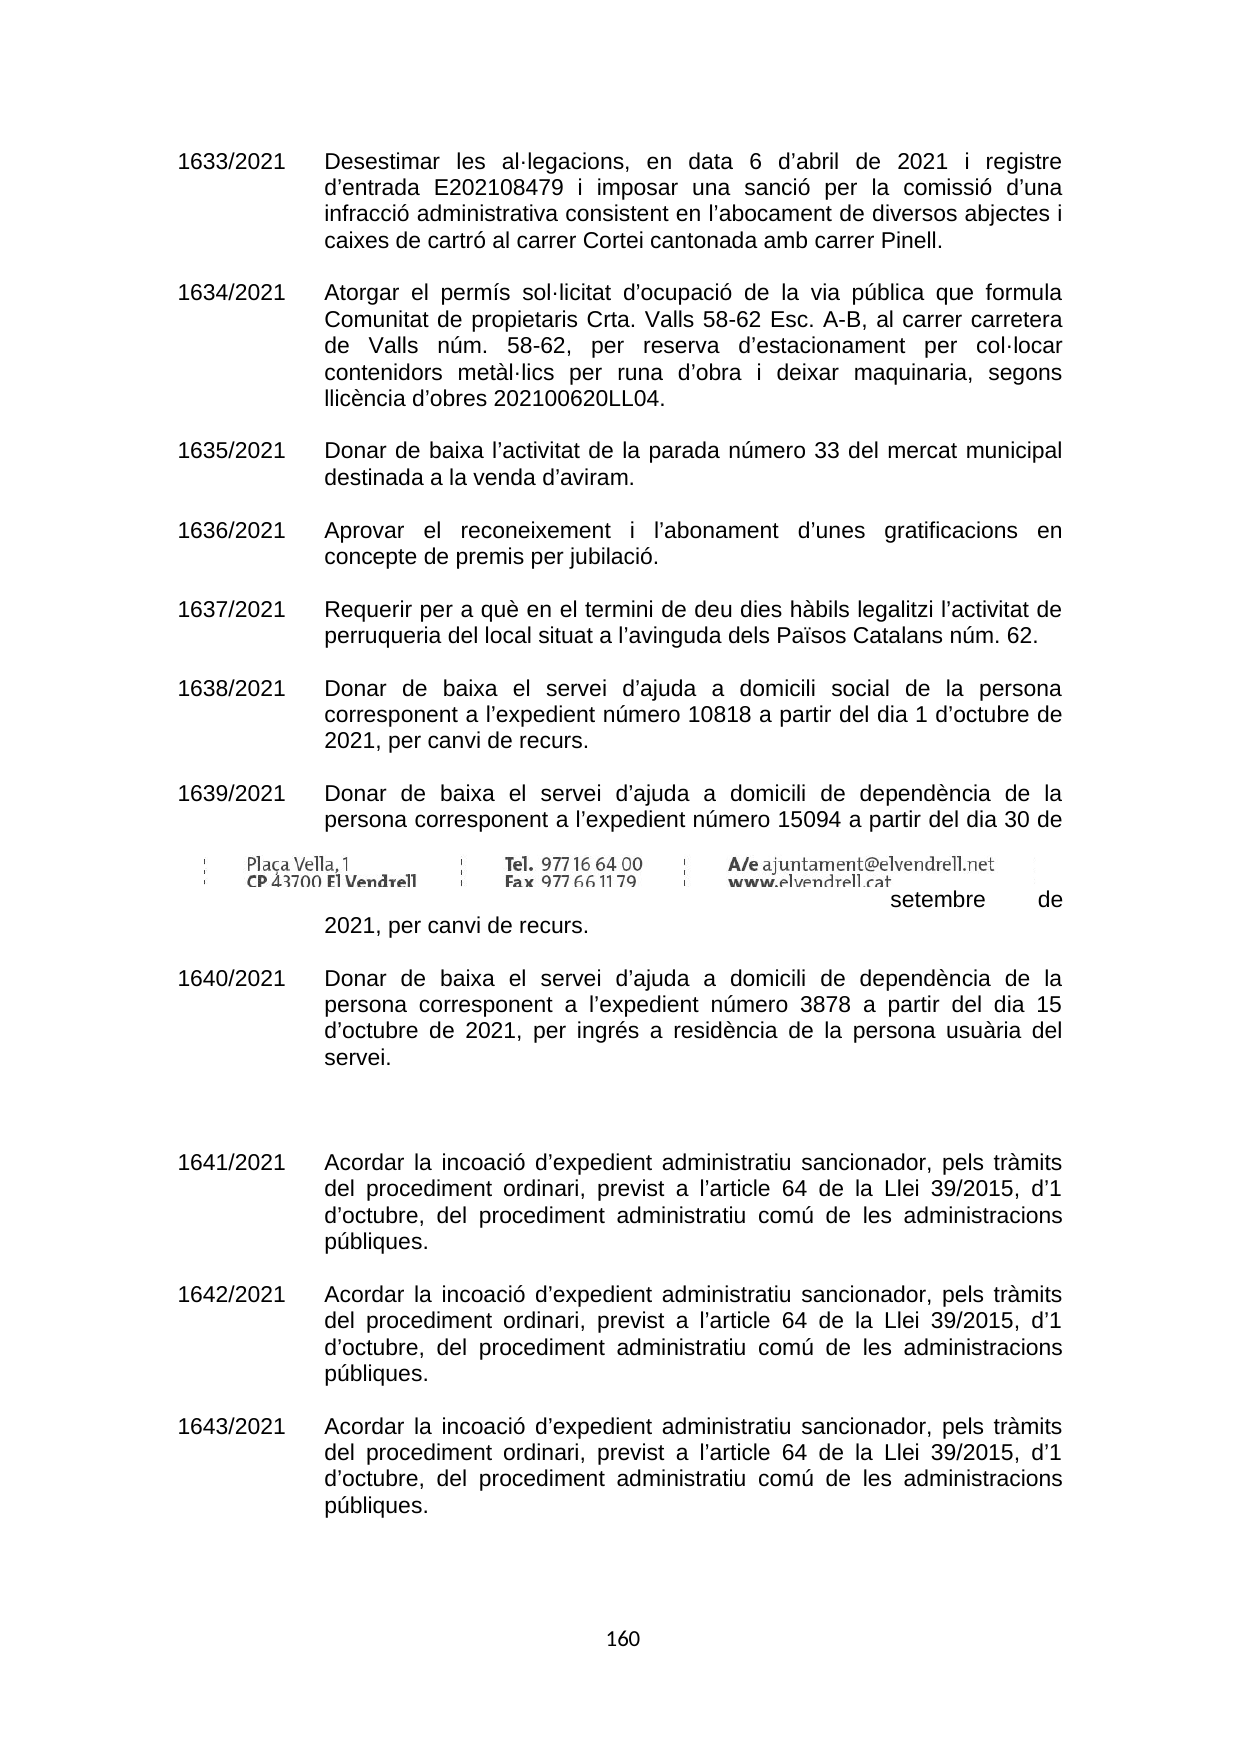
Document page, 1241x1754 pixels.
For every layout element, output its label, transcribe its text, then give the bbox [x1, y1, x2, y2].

text 1635/2021 Donar de baixa l’activitat de la parada número 33 del mercat municipal destinada a la venda d’aviram. [177, 437, 1063, 490]
text 1641/2021 Acordar la incoació d’expedient administratiu sancionador, pels tràmits del procediment ordinari, previst a l’article 64 de la Llei 39/2015, d’1 d’octubre, del procediment administratiu comú de les administracions públiques. [177, 1149, 1063, 1254]
text 1639/2021 Donar de baixa el servei d’ajuda a domicili de dependència de la persona corresponent a l’expedient número 15094 a partir del dia 30 de setembre de 2021, per canvi de recurs. [177, 780, 1063, 938]
text 1640/2021 Donar de baixa el servei d’ajuda a domicili de dependència de la persona corresponent a l’expedient número 3878 a partir del dia 15 d’octubre de 2021, per ingrés a residència de la persona usuària del servei. [177, 964, 1063, 1070]
text 1637/2021 Requerir per a què en el termini de deu dies hàbils legalitzi l’activitat de perruqueria del local situat a l’avinguda dels Països Catalans núm. 62. [177, 596, 1063, 648]
text 1636/2021 Aprovar el reconeixement i l’abonament d’unes gratificacions en concepte de premis per jubilació. [177, 517, 1063, 569]
text 1642/2021 Acordar la incoació d’expedient administratiu sancionador, pels tràmits del procediment ordinari, previst a l’article 64 de la Llei 39/2015, d’1 d’octubre, del procediment administratiu comú de les administracions públiques. [177, 1281, 1063, 1386]
text 1634/2021 Atorgar el permís sol·licitat d’ocupació de la via pública que formula Comunitat de propietaris Crta. Valls 58-62 Esc. A-B, al carrer carretera de Valls núm. 58-62, per reserva d’estacionament per col·locar contenidors metàl·lics per runa d’obra i deixar maquinaria, segons llicència d’obres 202100620LL04. [177, 279, 1063, 411]
text 1638/2021 Donar de baixa el servei d’ajuda a domicili social de la persona corresponent a l’expedient número 10818 a partir del dia 1 d’octubre de 2021, per canvi de recurs. [177, 675, 1063, 754]
text 1643/2021 Acordar la incoació d’expedient administratiu sancionador, pels tràmits del procediment ordinari, previst a l’article 64 de la Llei 39/2015, d’1 d’octubre, del procediment administratiu comú de les administracions públiques. [177, 1413, 1063, 1518]
text 1633/2021 Desestimar les al·legacions, en data 6 d’abril de 2021 i registre d’entrada E202108479 i imposar una sanció per la comissió d’una infracció administrativa consistent en l’abocament de diversos abjectes i caixes de cartró al carrer Cortei cantonada amb carrer Pinell. [177, 148, 1063, 253]
